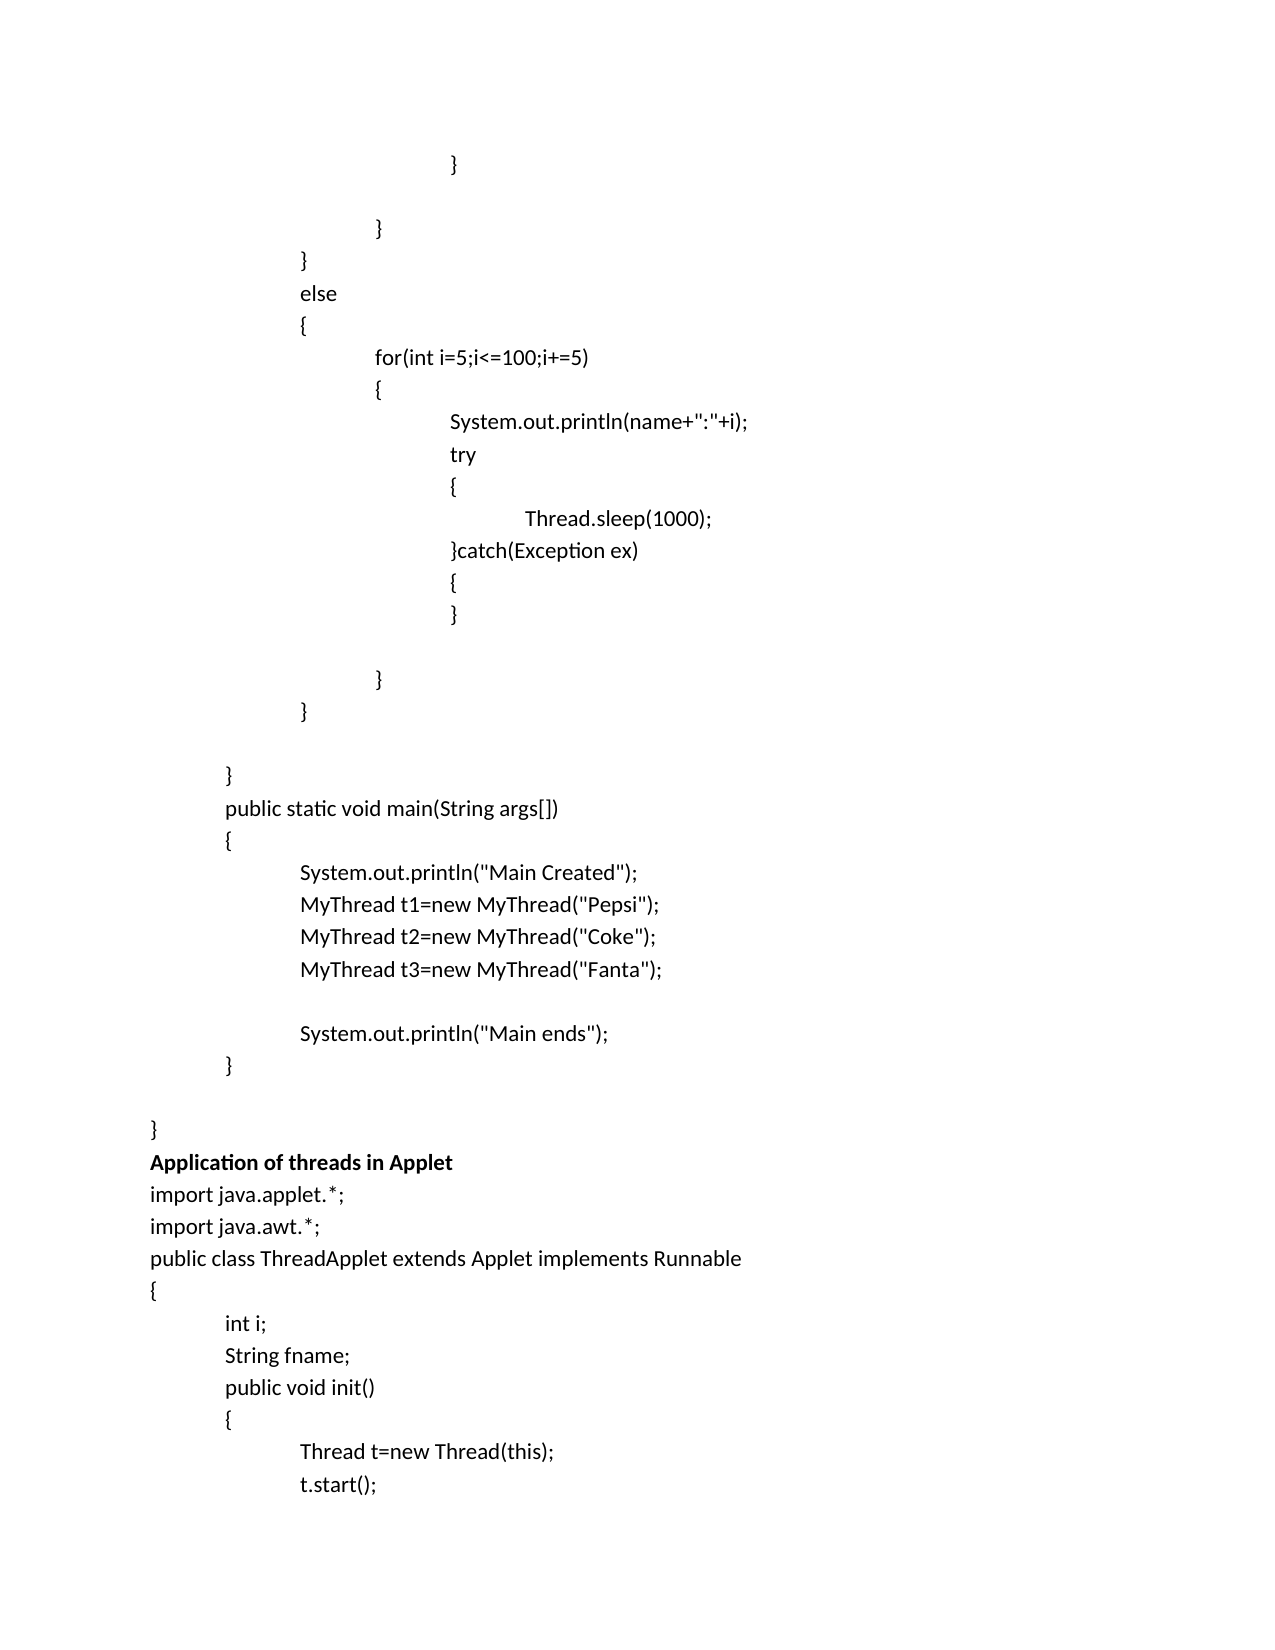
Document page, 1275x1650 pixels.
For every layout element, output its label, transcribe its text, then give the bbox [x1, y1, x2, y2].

text import java.applet.*; [150, 1180, 1125, 1208]
text { [150, 568, 1125, 596]
text import java.awt.*; [150, 1212, 1125, 1240]
text } [150, 1116, 1125, 1144]
text Thread.sleep(1000); [150, 504, 1125, 532]
text try [150, 440, 1125, 468]
text } [150, 601, 1125, 629]
text { [150, 1405, 1125, 1433]
text System.out.println("Main Created"); [150, 858, 1125, 886]
text } [150, 665, 1125, 693]
text for(int i=5;i<=100;i+=5) [150, 343, 1125, 371]
text { [150, 1277, 1125, 1304]
text { [150, 472, 1125, 500]
text Thread t=new Thread(this); [150, 1437, 1125, 1466]
text } [150, 214, 1125, 242]
text System.out.println("Main ends"); [150, 1019, 1125, 1047]
text else [150, 279, 1125, 307]
text } [150, 762, 1125, 789]
text } [150, 247, 1125, 274]
text int i; [150, 1309, 1125, 1337]
text System.out.println(name+":"+i); [150, 407, 1125, 436]
text { [150, 375, 1125, 403]
text Application of threads in Applet [150, 1148, 1125, 1176]
text public static void main(String args[]) [150, 794, 1125, 822]
text public class ThreadApplet extends Applet implements Runnable [150, 1244, 1125, 1272]
text }catch(Exception ex) [150, 536, 1125, 564]
text public void init() [150, 1373, 1125, 1401]
text } [150, 1051, 1125, 1079]
text String fname; [150, 1341, 1125, 1369]
text } [150, 697, 1125, 725]
text MyThread t3=new MyThread("Fanta"); [150, 955, 1125, 983]
text MyThread t2=new MyThread("Coke"); [150, 922, 1125, 951]
text } [150, 150, 1125, 178]
text t.start(); [150, 1470, 1125, 1498]
text MyThread t1=new MyThread("Pepsi"); [150, 890, 1125, 918]
text { [150, 826, 1125, 854]
text { [150, 311, 1125, 339]
